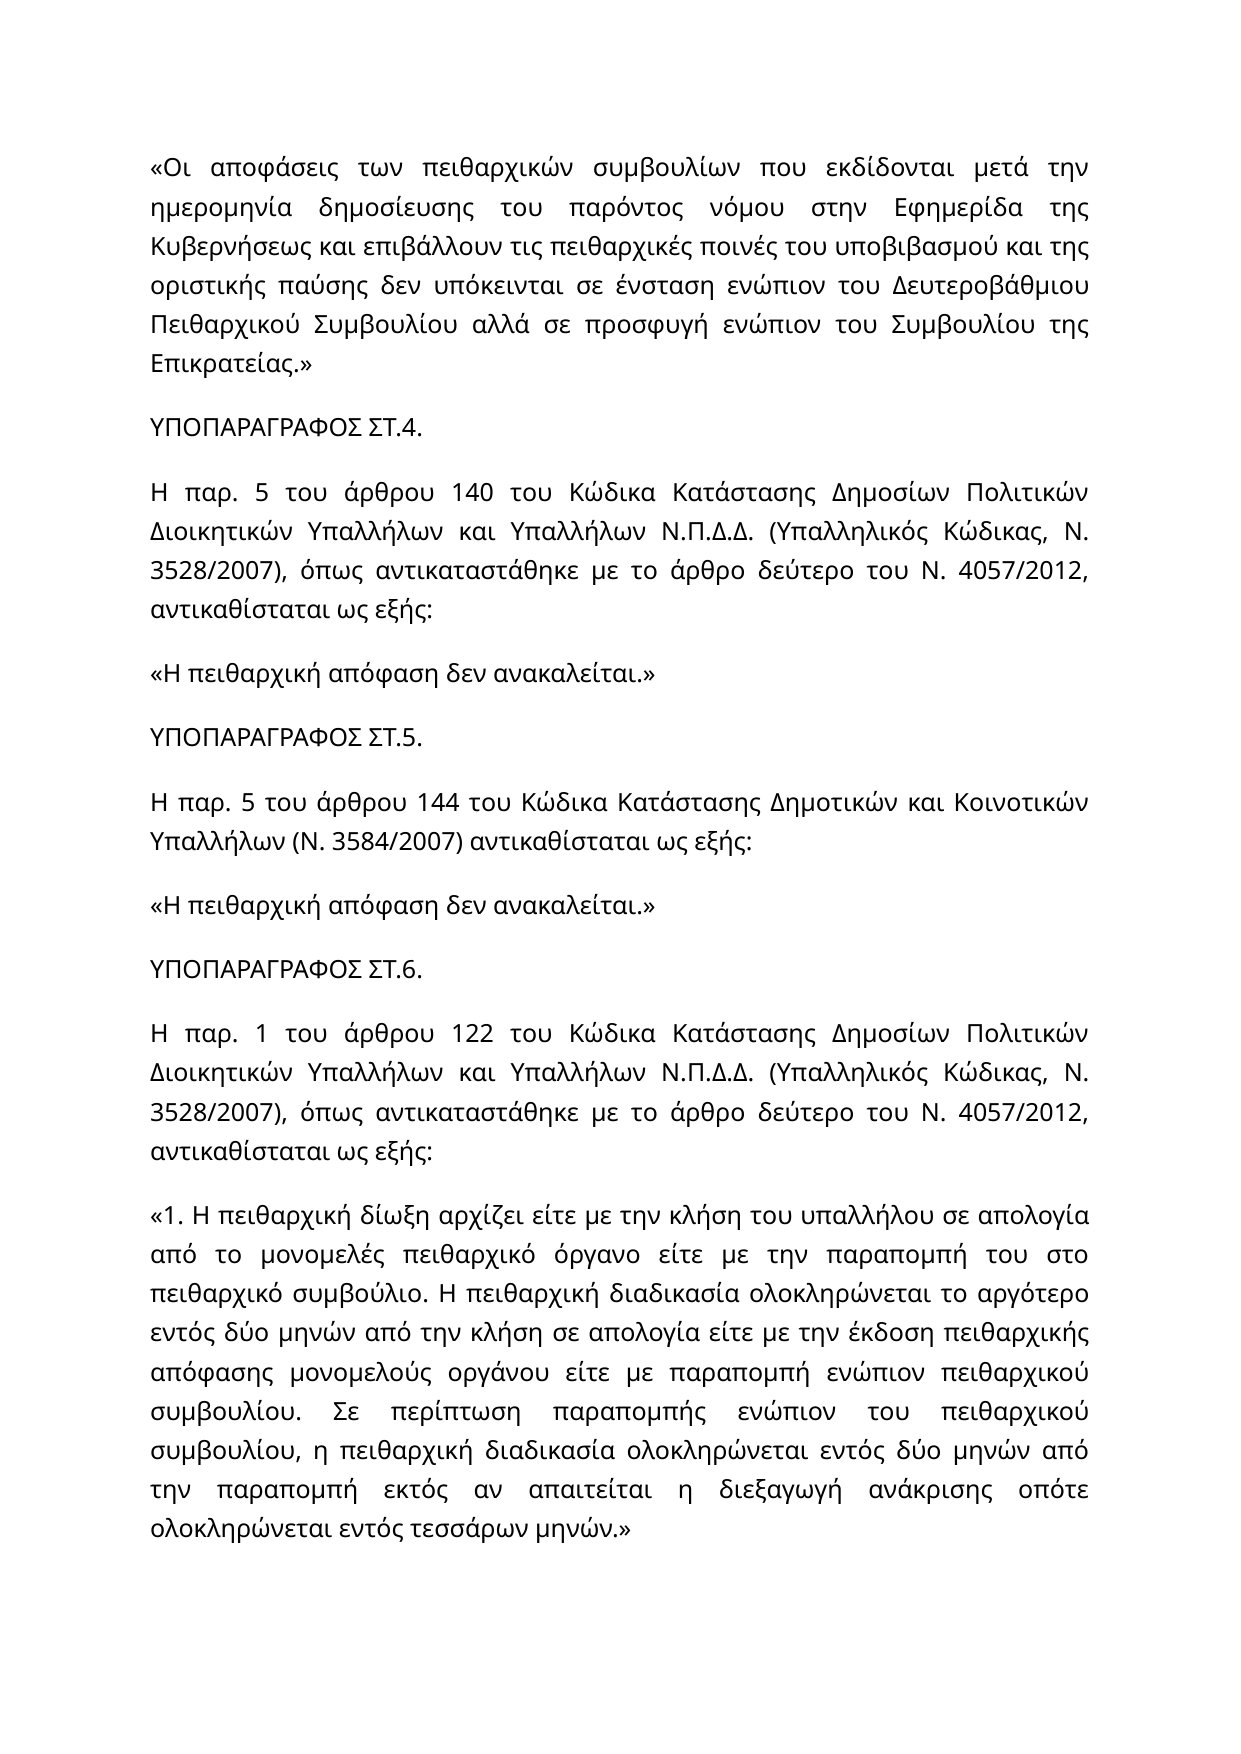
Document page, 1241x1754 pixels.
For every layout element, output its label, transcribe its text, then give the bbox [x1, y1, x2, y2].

text Η παρ. 1 του άρθρου 122 του Κώδικα Κατάστασης Δημοσίων Πολιτικών Διοικητικών Υπαλλήλων και Υπαλλήλων Ν.Π.Δ.Δ. (Υπαλληλικός Κώδικας, Ν. 3528/2007), όπως αντικαταστάθηκε με το άρθρο δεύτερο του Ν. 4057/2012, αντικαθίσταται ως εξής: [150, 1016, 1090, 1167]
text ΥΠΟΠΑΡΑΓΡΑΦΟΣ ΣΤ.5. [150, 720, 1090, 754]
text ΥΠΟΠΑΡΑΓΡΑΦΟΣ ΣΤ.6. [150, 952, 1090, 986]
text ΥΠΟΠΑΡΑΓΡΑΦΟΣ ΣΤ.4. [150, 410, 1090, 444]
text «Οι αποφάσεις των πειθαρχικών συμβουλίων που εκδίδονται μετά την ημερομηνία δημοσίευσης του παρόντος νόμου στην Εφημερίδα της Κυβερνήσεως και επιβάλλουν τις πειθαρχικές ποινές του υποβιβασμού και της οριστικής παύσης δεν υπόκεινται σε ένσταση ενώπιον του Δευτεροβάθμιου Πειθαρχικού Συμβουλίου αλλά σε προσφυγή ενώπιον του Συμβουλίου της Επικρατείας.» [150, 150, 1090, 380]
text «Η πειθαρχική απόφαση δεν ανακαλείται.» [150, 656, 1090, 690]
text «1. Η πειθαρχική δίωξη αρχίζει είτε με την κλήση του υπαλλήλου σε απολογία από το μονομελές πειθαρχικό όργανο είτε με την παραπομπή του στο πειθαρχικό συμβούλιο. Η πειθαρχική διαδικασία ολοκληρώνεται το αργότερο εντός δύο μηνών από την κλήση σε απολογία είτε με την έκδοση πειθαρχικής απόφασης μονομελούς οργάνου είτε με παραπομπή ενώπιον πειθαρχικού συμβουλίου. Σε περίπτωση παραπομπής ενώπιον του πειθαρχικού συμβουλίου, η πειθαρχική διαδικασία ολοκληρώνεται εντός δύο μηνών από την παραπομπή εκτός αν απαιτείται η διεξαγωγή ανάκρισης οπότε ολοκληρώνεται εντός τεσσάρων μηνών.» [150, 1197, 1090, 1545]
text H παρ. 5 του άρθρου 140 του Κώδικα Κατάστασης Δημοσίων Πολιτικών Διοικητικών Υπαλλήλων και Υπαλλήλων Ν.Π.Δ.Δ. (Υπαλληλικός Κώδικας, Ν. 3528/2007), όπως αντικαταστάθηκε με το άρθρο δεύτερο του Ν. 4057/2012, αντικαθίσταται ως εξής: [150, 474, 1090, 626]
text «Η πειθαρχική απόφαση δεν ανακαλείται.» [150, 887, 1090, 922]
text Η παρ. 5 του άρθρου 144 του Κώδικα Κατάστασης Δημοτικών και Κοινοτικών Υπαλλήλων (Ν. 3584/2007) αντικαθίσταται ως εξής: [150, 784, 1090, 857]
